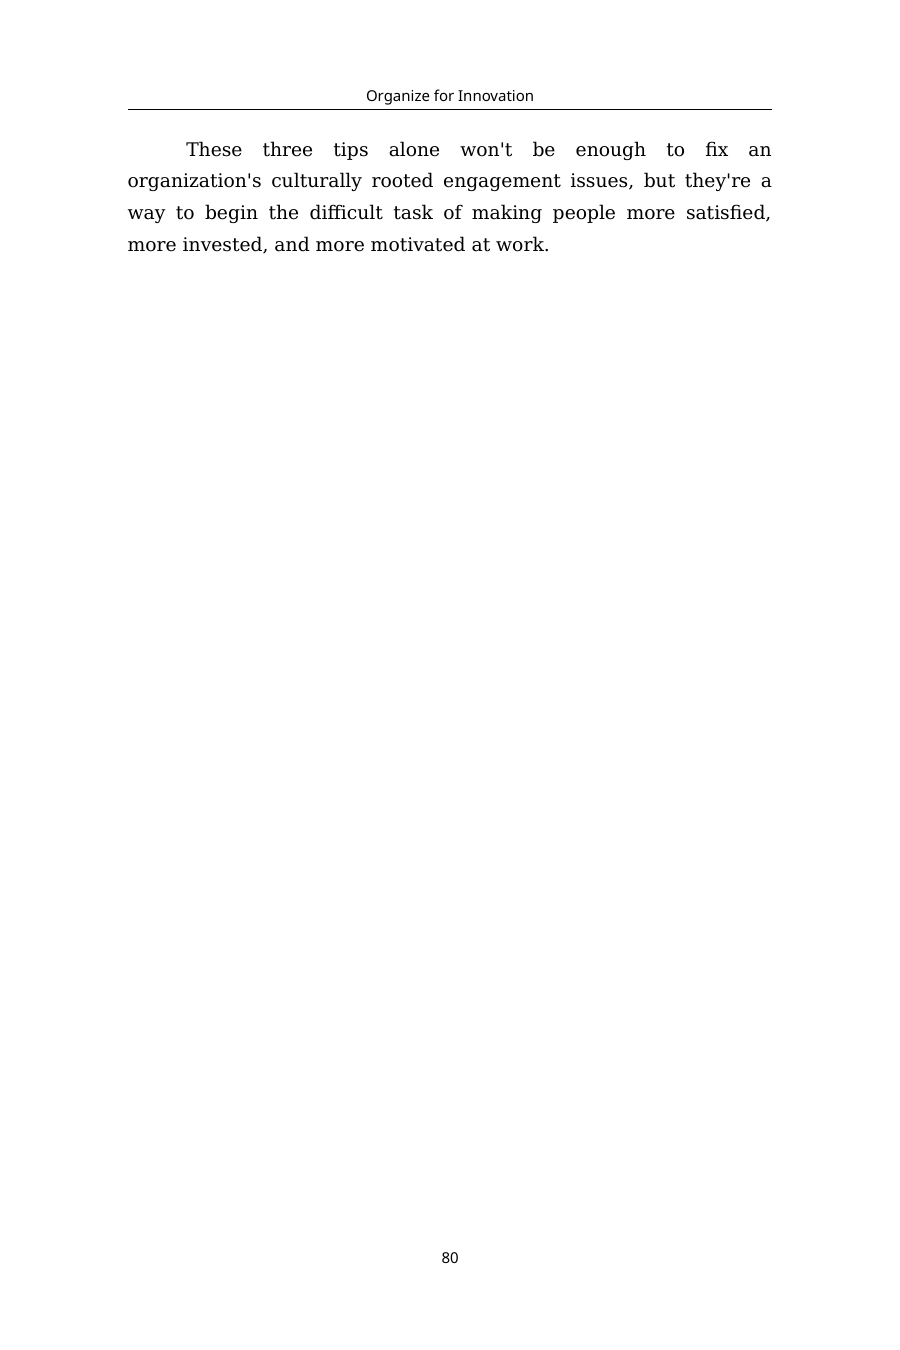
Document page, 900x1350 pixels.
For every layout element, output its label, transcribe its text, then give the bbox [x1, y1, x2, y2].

text These three tips alone won't be enough to fix an organization's culturally rooted engagement issues, but they're a way to begin the difficult task of making people more satisfied, more invested, and more motivated at work. [127, 139, 772, 256]
